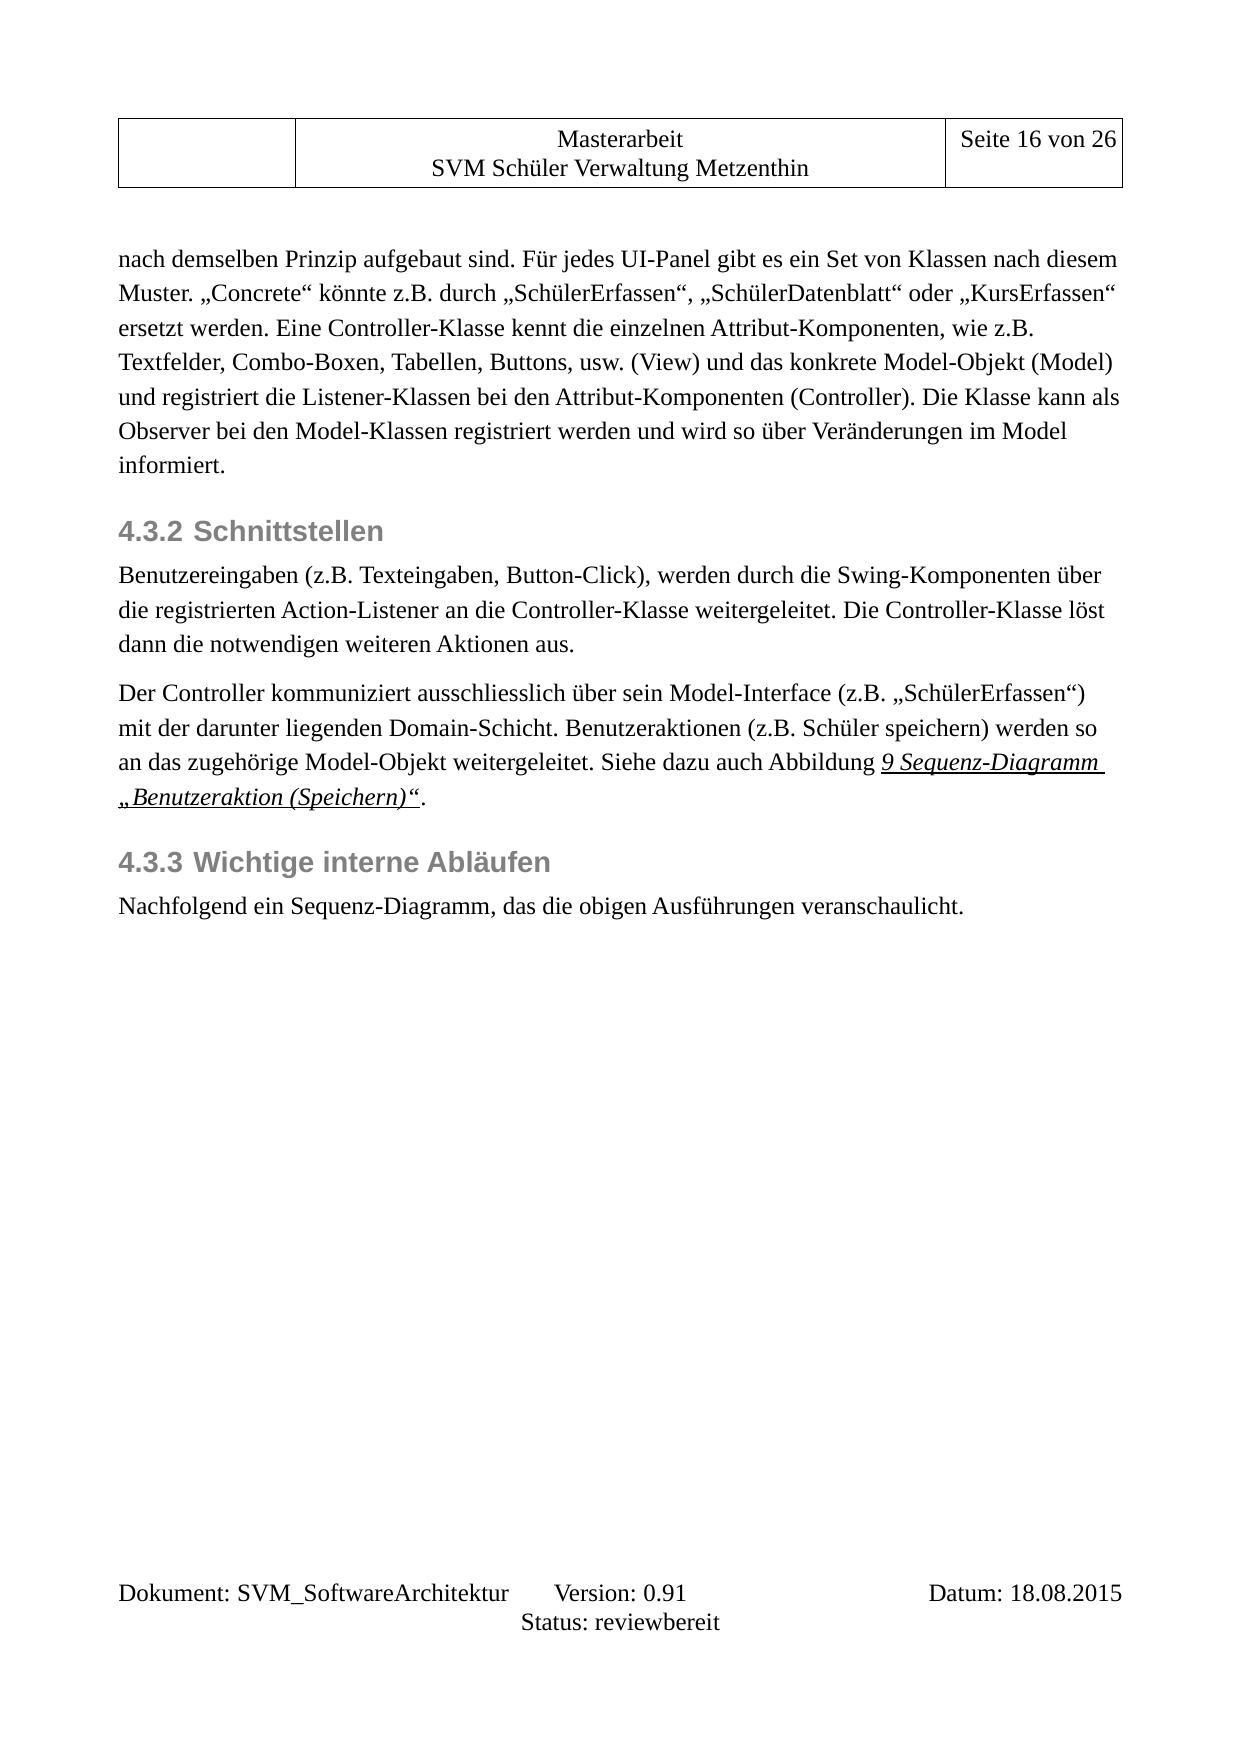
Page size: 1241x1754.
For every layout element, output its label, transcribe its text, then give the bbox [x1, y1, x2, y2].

subtitle Wichtige interne Abläufen [118, 845, 1122, 879]
text nach demselben Prinzip aufgebaut sind. Für jedes UI-Panel gibt es ein Set von Klassen nach diesem Muster. „Concrete“ könnte z.B. durch „SchülerErfassen“, „SchülerDatenblatt“ oder „KursErfassen“ ersetzt werden. Eine Controller-Klasse kennt die einzelnen Attribut-Komponenten, wie z.B. Textfelder, Combo-Boxen, Tabellen, Buttons, usw. (View) und das konkrete Model-Objekt (Model) und registriert die Listener-Klassen bei den Attribut-Komponenten (Controller). Die Klasse kann als Observer bei den Model-Klassen registriert werden und wird so über Veränderungen im Model informiert. [118, 244, 1122, 479]
text Nachfolgend ein Sequenz-Diagramm, das die obigen Ausführungen veranschaulicht. [118, 891, 1122, 920]
subtitle Schnittstellen [118, 514, 1122, 548]
text Der Controller kommuniziert ausschliesslich über sein Model-Interface (z.B. „SchülerErfassen“) mit der darunter liegenden Domain-Schicht. Benutzeraktionen (z.B. Schüler speichern) werden so an das zugehörige Model-Objekt weitergeleitet. Siehe dazu auch Abbildung 9 Sequenz-Diagramm „Benutzeraktion (Speichern)“. [118, 678, 1122, 810]
text Benutzereingaben (z.B. Texteingaben, Button-Click), werden durch die Swing-Komponenten über die registrierten Action-Listener an die Controller-Klasse weitergeleitet. Die Controller-Klasse löst dann die notwendigen weiteren Aktionen aus. [118, 560, 1122, 658]
